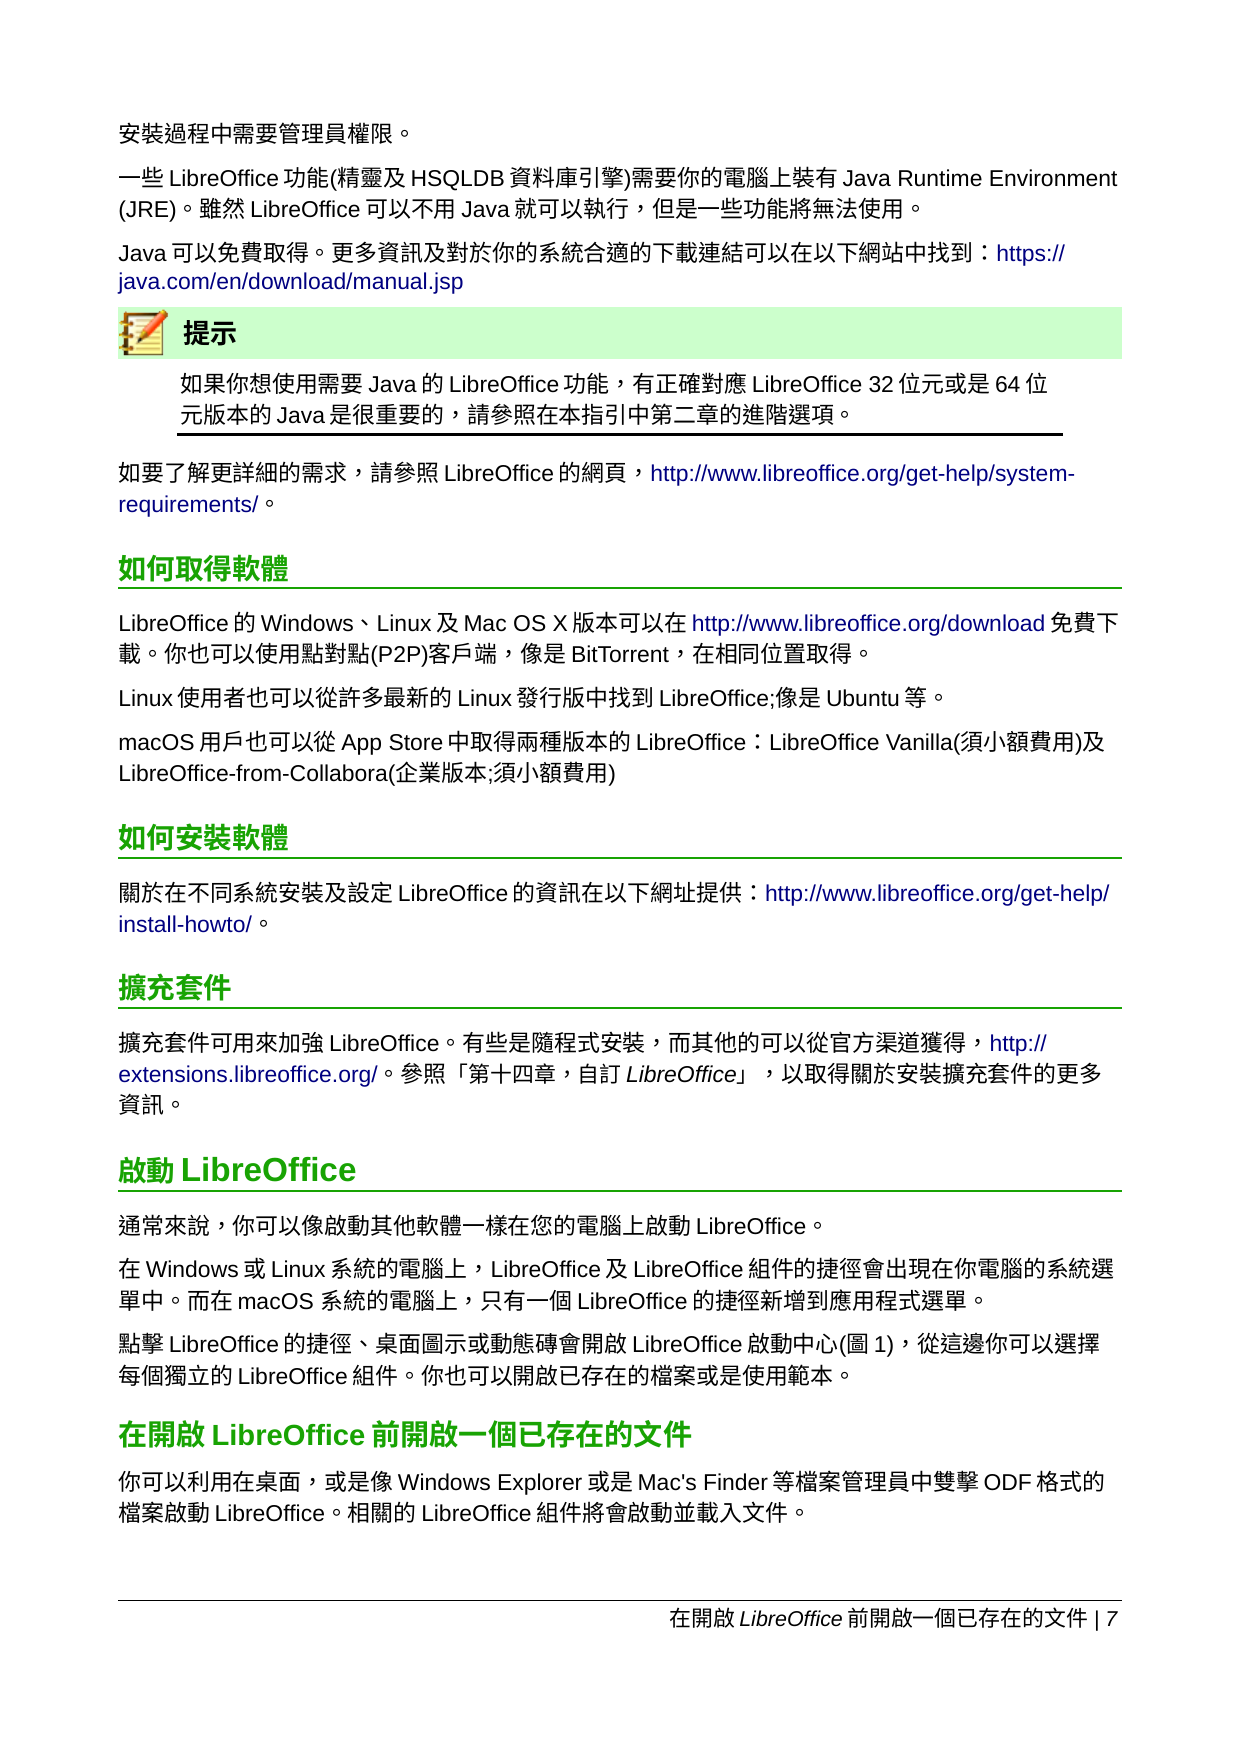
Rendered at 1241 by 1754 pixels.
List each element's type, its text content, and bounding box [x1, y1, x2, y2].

text Java可以免費取得。更多資訊及對於你的系統合適的下載連結可以在以下網站中找到：https://java.com/en/download/manual.jsp [118, 237, 1122, 294]
subtitle 啟動LibreOffice [118, 1150, 1122, 1190]
subtitle 提示 [118, 307, 1122, 359]
text 如果你想使用需要Java的LibreOffice功能，有正確對應LibreOffice 32位元或是64位元版本的Java是很重要的，請參照在本指引中第二章的進階選項。 [177, 365, 1063, 433]
text 你可以利用在桌面，或是像Windows Explorer或是Mac's Finder等檔案管理員中雙擊ODF格式的檔案啟動LibreOffice。相關的LibreOffice組件將會啟動並載入文件。 [118, 1466, 1122, 1528]
subtitle 擴充套件 [118, 968, 1122, 1007]
subtitle 在開啟LibreOffice前開啟一個已存在的文件 [118, 1414, 1122, 1454]
picture [119, 308, 170, 359]
text LibreOffice的Windows、Linux及Mac OS X版本可以在http://www.libreoffice.org/download免費下載。你也可以使用點對點(P2P)客戶端，像是BitTorrent，在相同位置取得。 [118, 607, 1122, 670]
text 在Windows或Linux系統的電腦上，LibreOffice及LibreOffice組件的捷徑會出現在你電腦的系統選單中。而在macOS 系統的電腦上，只有一個LibreOffice的捷徑新增到應用程式選單。 [118, 1253, 1122, 1316]
text Linux使用者也可以從許多最新的Linux發行版中找到LibreOffice;像是Ubuntu等。 [118, 682, 1122, 713]
text macOS用戶也可以從App Store中取得兩種版本的LibreOffice：LibreOffice Vanilla(須小額費用)及LibreOffice-from-Collabora(企業版本;須小額費用) [118, 726, 1122, 788]
text 點擊LibreOffice的捷徑、桌面圖示或動態磚會開啟LibreOffice啟動中心(圖1)，從這邊你可以選擇每個獨立的LibreOffice組件。你也可以開啟已存在的檔案或是使用範本。 [118, 1328, 1122, 1391]
text 擴充套件可用來加強LibreOffice。有些是隨程式安裝，而其他的可以從官方渠道獲得，http://extensions.libreoffice.org/。參照「第十四章，自訂LibreOffice」，以取得關於安裝擴充套件的更多資訊。 [118, 1027, 1122, 1121]
subtitle 如何取得軟體 [118, 549, 1122, 587]
text 如要了解更詳細的需求，請參照LibreOffice的網頁，http://www.libreoffice.org/get-help/system-requirements/。 [118, 457, 1122, 519]
text 安裝過程中需要管理員權限。 [118, 118, 1122, 149]
text 一些LibreOffice功能(精靈及HSQLDB資料庫引擎)需要你的電腦上裝有Java Runtime Environment (JRE)。雖然LibreOffice可以不用Java就可以執行，但是一些功能將無法使用。 [118, 162, 1122, 224]
text 通常來說，你可以像啟動其他軟體一樣在您的電腦上啟動LibreOffice。 [118, 1210, 1122, 1241]
text 關於在不同系統安裝及設定LibreOffice的資訊在以下網址提供：http://www.libreoffice.org/get-help/install-howto/。 [118, 876, 1122, 939]
subtitle 如何安裝軟體 [118, 818, 1122, 857]
